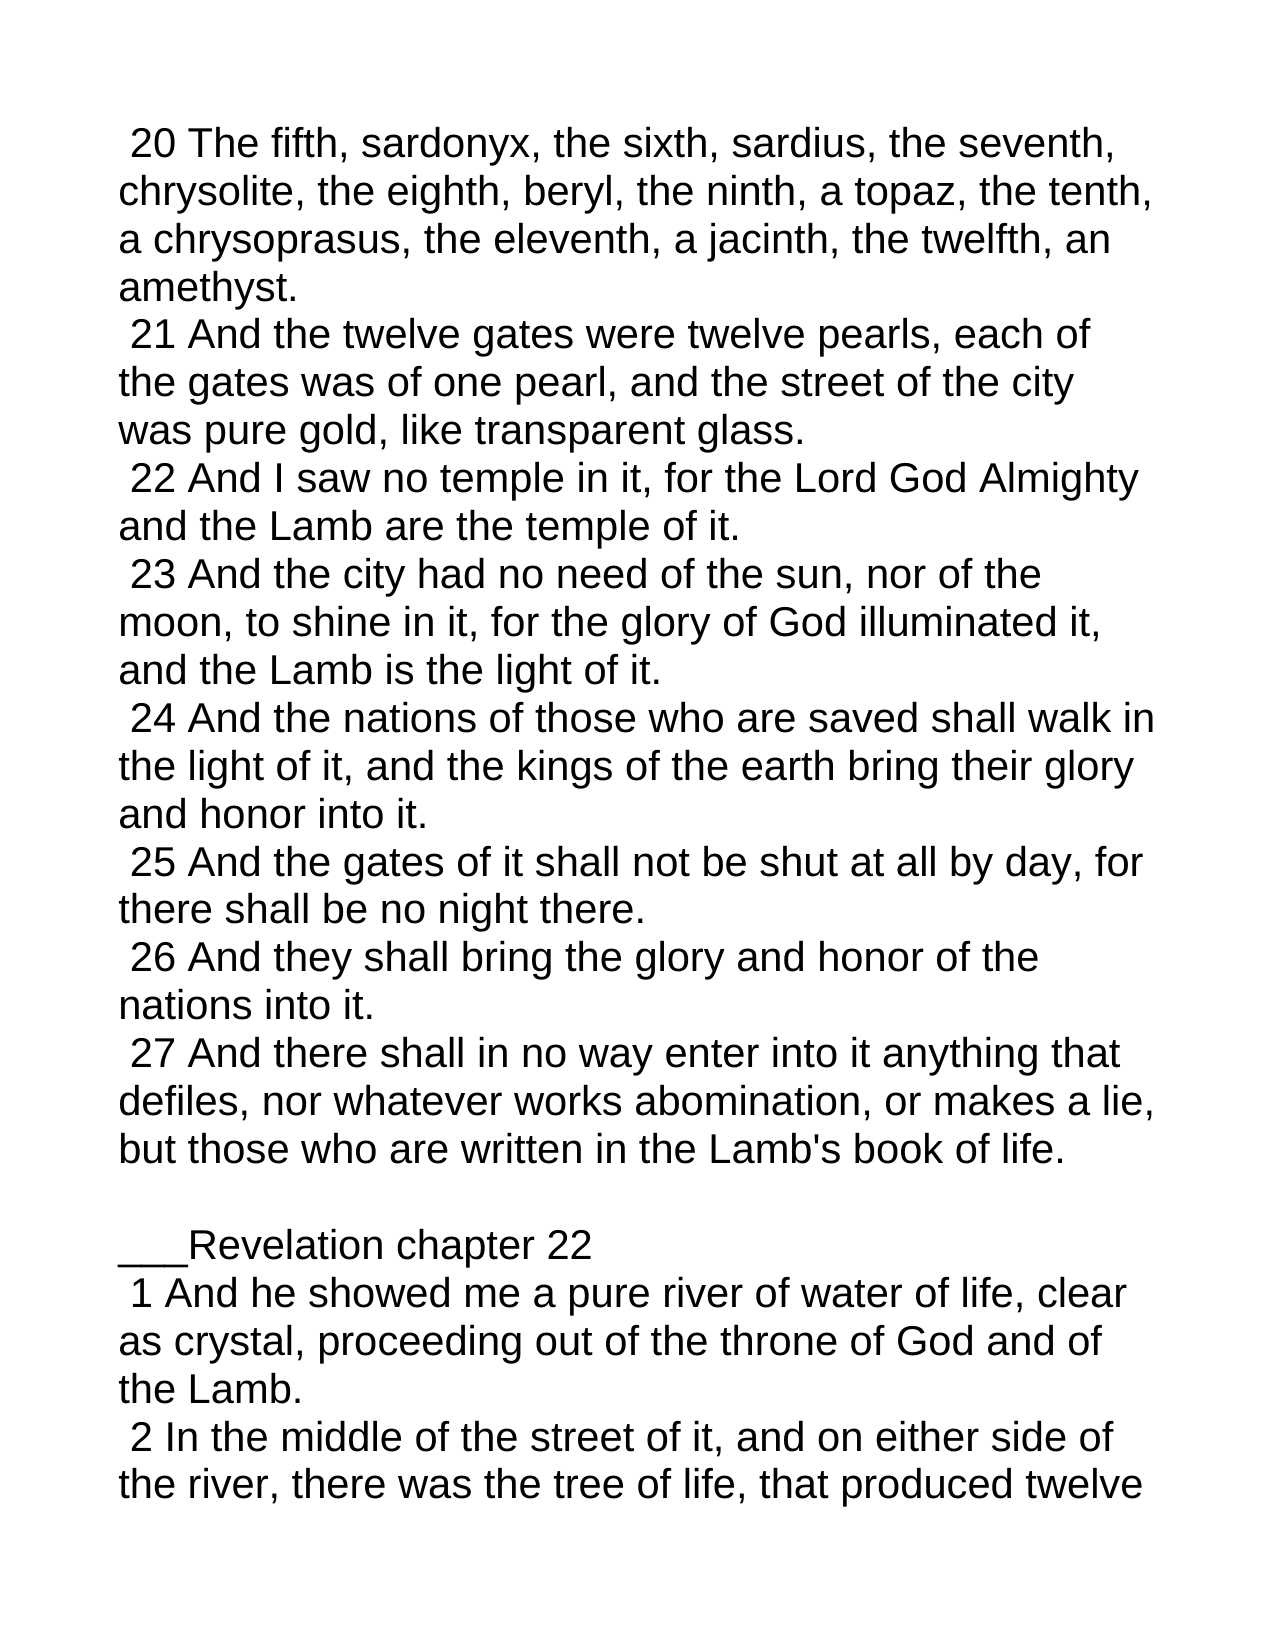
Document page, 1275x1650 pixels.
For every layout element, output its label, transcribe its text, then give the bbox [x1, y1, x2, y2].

text 26 And they shall bring the glory and honor of the nations into it. [118, 933, 1157, 1028]
text 1 And he showed me a pure river of water of life, clear as crystal, proceeding out of the throne of God and of the Lamb. [118, 1268, 1157, 1412]
text 24 And the nations of those who are saved shall walk in the light of it, and the kings of the earth bring their glory and honor into it. [118, 693, 1157, 837]
text ___Revelation chapter 22 [118, 1220, 1157, 1268]
text 27 And there shall in no way enter into it anything that defiles, nor whatever works abomination, or makes a lie, but those who are written in the Lamb's book of life. [118, 1028, 1157, 1172]
text 21 And the twelve gates were twelve pearls, each of the gates was of one pearl, and the street of the city was pure gold, like transparent glass. [118, 310, 1157, 453]
text 22 And I saw no temple in it, for the Lord God Almighty and the Lamb are the temple of it. [118, 453, 1157, 549]
text 25 And the gates of it shall not be shut at all by day, for there shall be no night there. [118, 837, 1157, 933]
text 23 And the city had no need of the sun, nor of the moon, to shine in it, for the glory of God illuminated it, and the Lamb is the light of it. [118, 549, 1157, 693]
text 20 The fifth, sardonyx, the sixth, sardius, the seventh, chrysolite, the eighth, beryl, the ninth, a topaz, the tenth, a chrysoprasus, the eleventh, a jacinth, the twelfth, an amethyst. [118, 118, 1157, 310]
text 2 In the middle of the street of it, and on either side of the river, there was the tree of life, that produced twelve [118, 1412, 1157, 1508]
